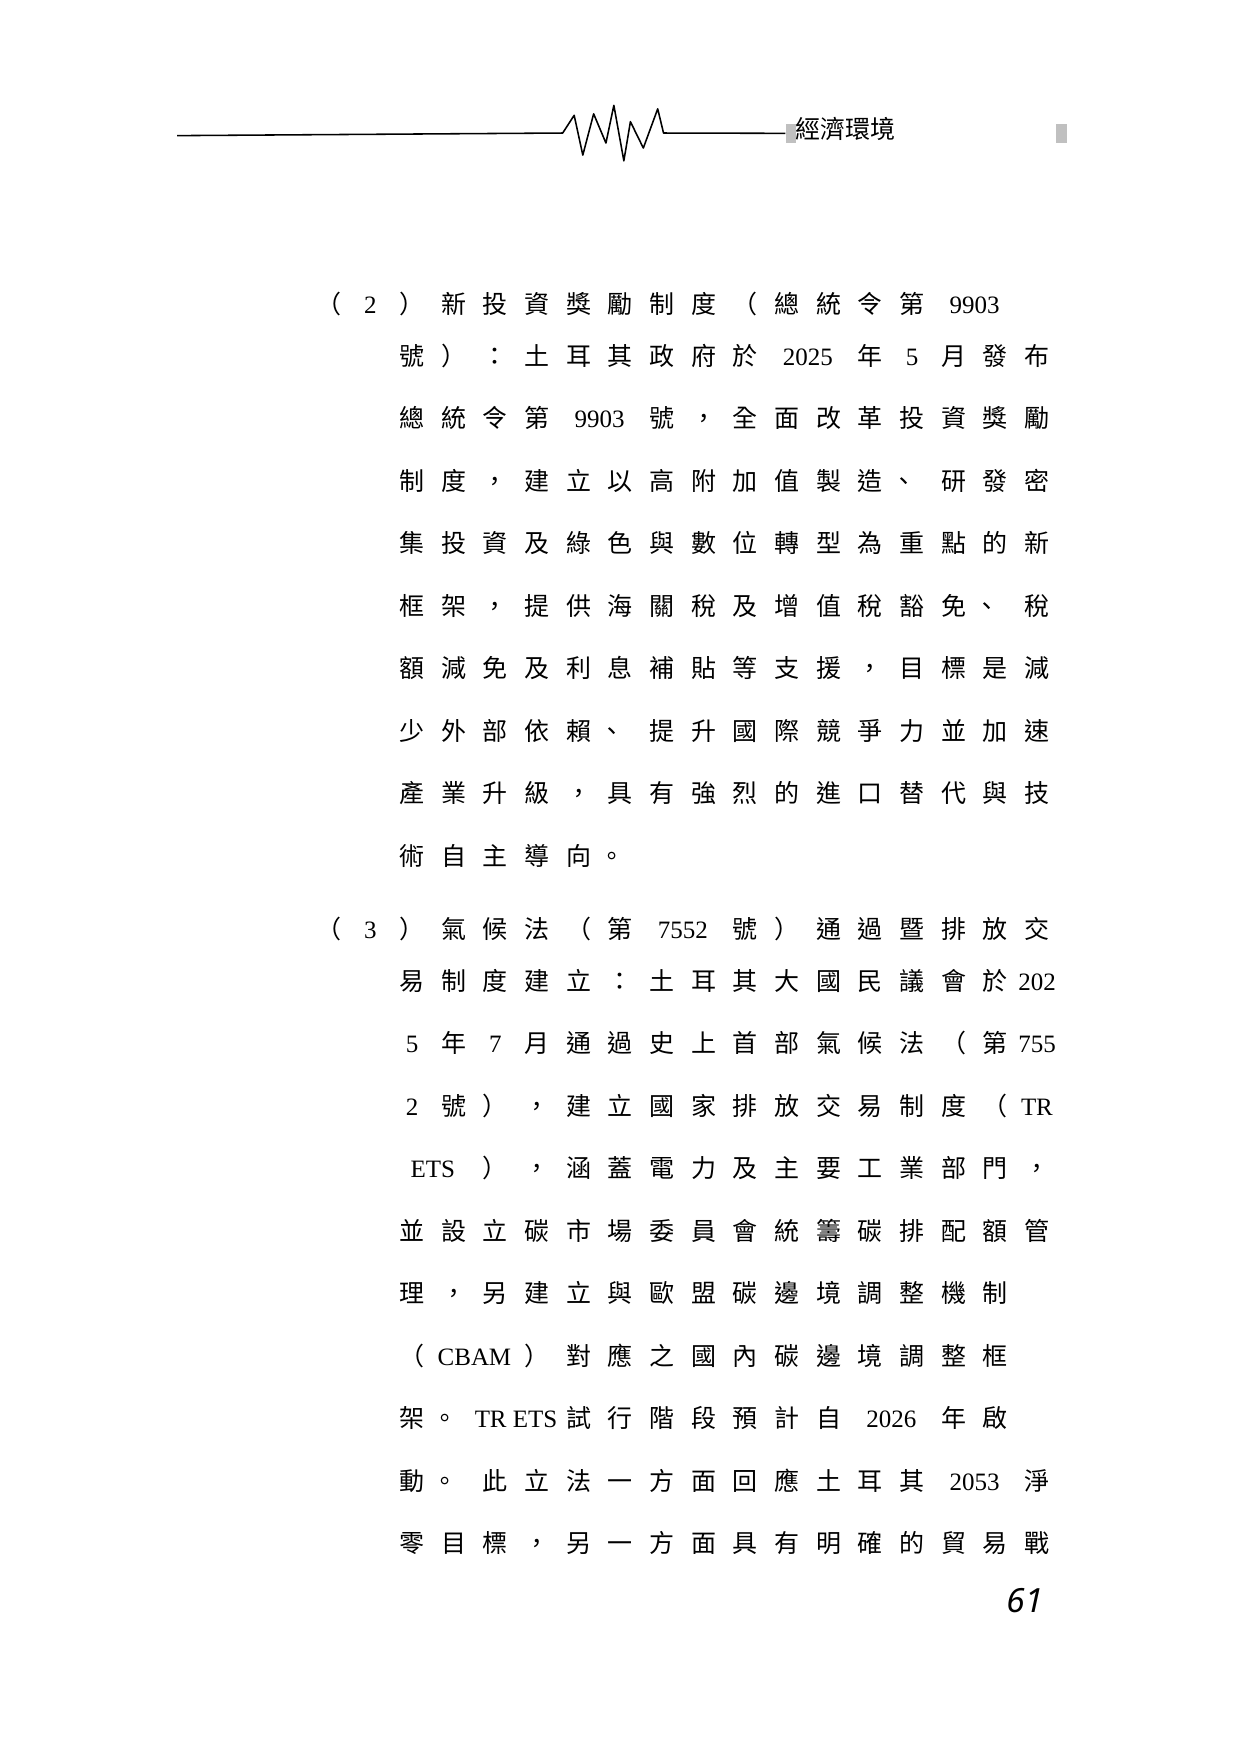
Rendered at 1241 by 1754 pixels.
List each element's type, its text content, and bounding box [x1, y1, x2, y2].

text （3）氣候法（第7552號）通過暨排放交易制度建立：土耳其大國民議會於2025年7月通過史上首部氣候法（第7552號），建立國家排放交易制度（TR ETS），涵蓋電力及主要工業部門，並設立碳市場委員會統籌碳排配額管理，另建立與歐盟碳邊境調整機制（CBAM）對應之國內碳邊境調整框架。TR ETS試行階段預計自2026年啟動。此立法一方面回應土耳其2053淨零目標，另一方面具有明確的貿易戰 [306, 875, 1058, 1563]
text （2）新投資獎勵制度（總統令第9903號）：土耳其政府於2025年5月發布總統令第9903號，全面改革投資獎勵制度，建立以高附加值製造、研發密集投資及綠色與數位轉型為重點的新框架，提供海關稅及增值稅豁免、稅額減免及利息補貼等支援，目標是減少外部依賴、提升國際競爭力並加速產業升級，具有強烈的進口替代與技術自主導向。 [306, 250, 1058, 875]
